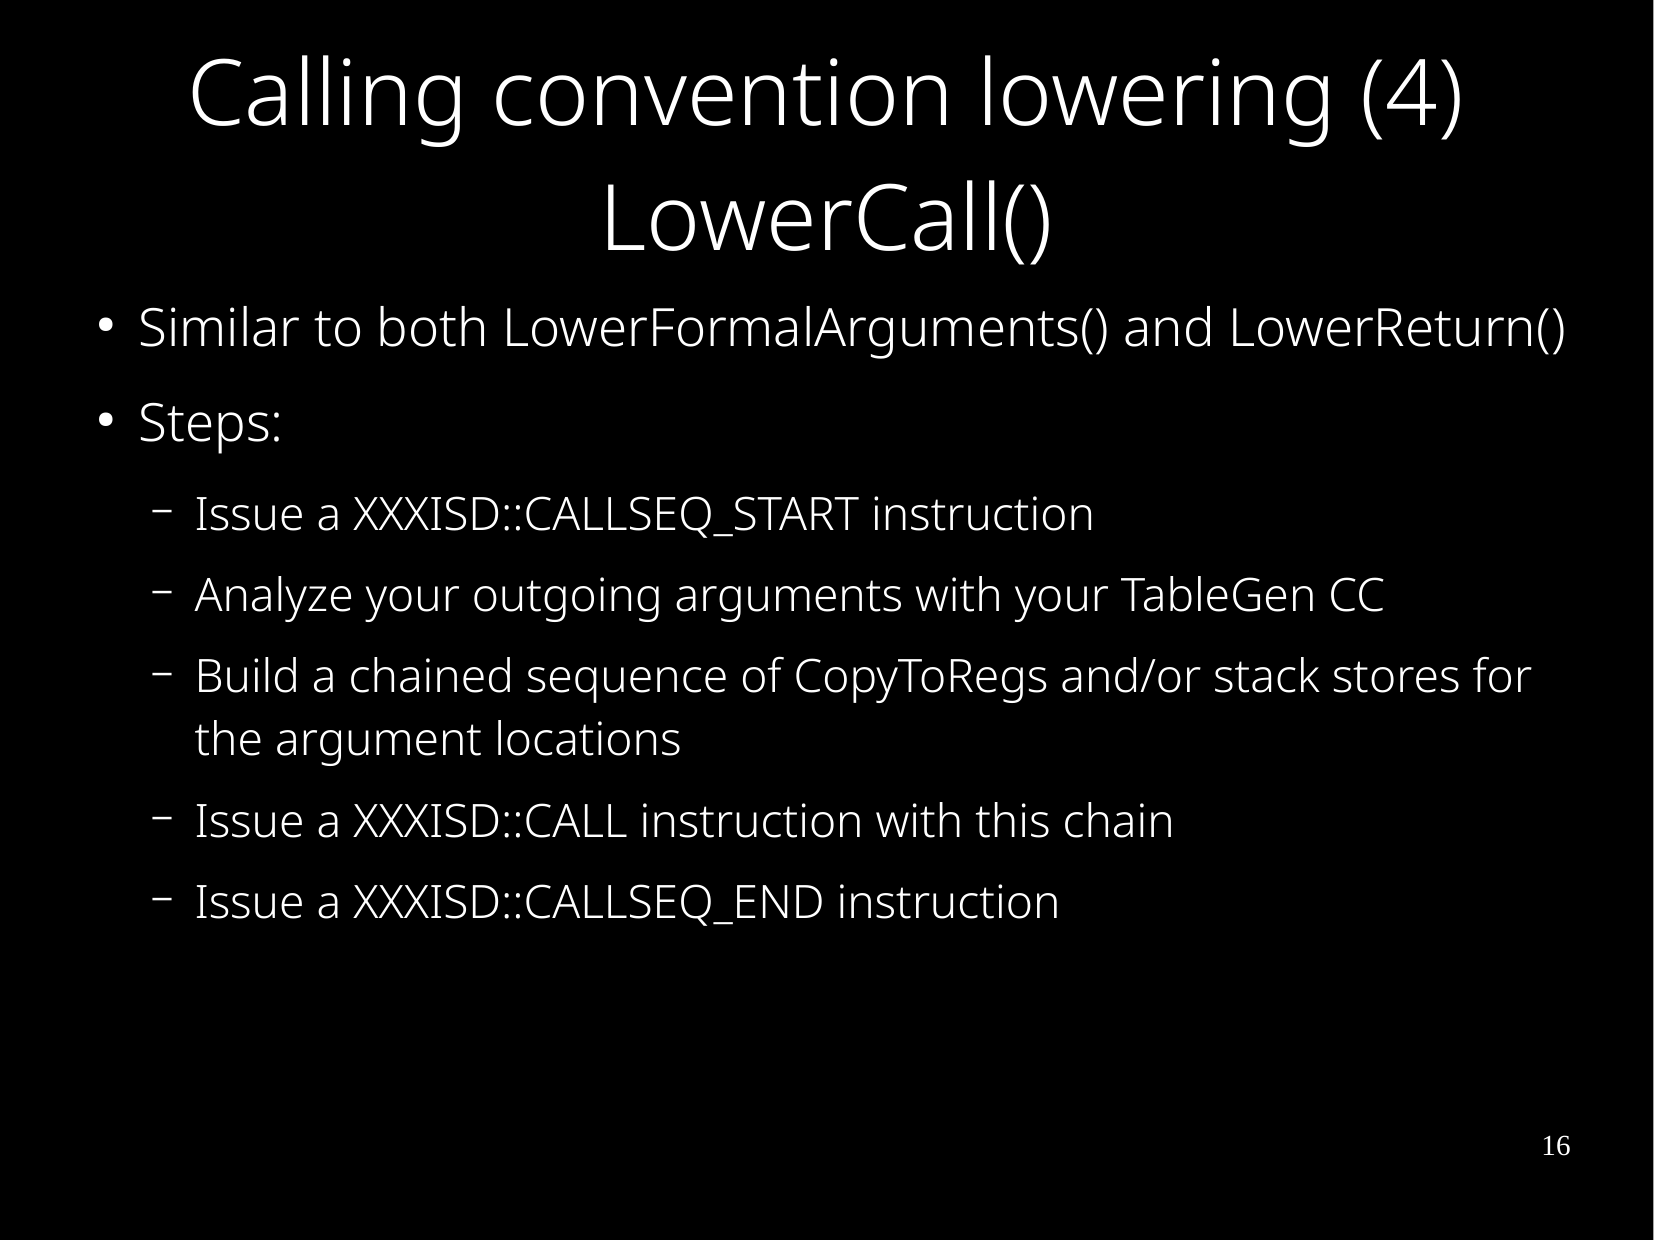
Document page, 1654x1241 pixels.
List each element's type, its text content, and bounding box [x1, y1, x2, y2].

list Similar to both LowerFormalArguments() and LowerReturn() Steps: Issue a XXXISD::CALLSEQ_START instruction Analyze your outgoing arguments with your TableGen CC Build a chained sequence of CopyToRegs and/or stack stores for the argument locations Issue a XXXISD::CALL instruction with this chain Issue a XXXISD::CALLSEQ_END instruction [82, 290, 1571, 1010]
title Calling convention lowering (4) LowerCall() [82, 49, 1571, 257]
